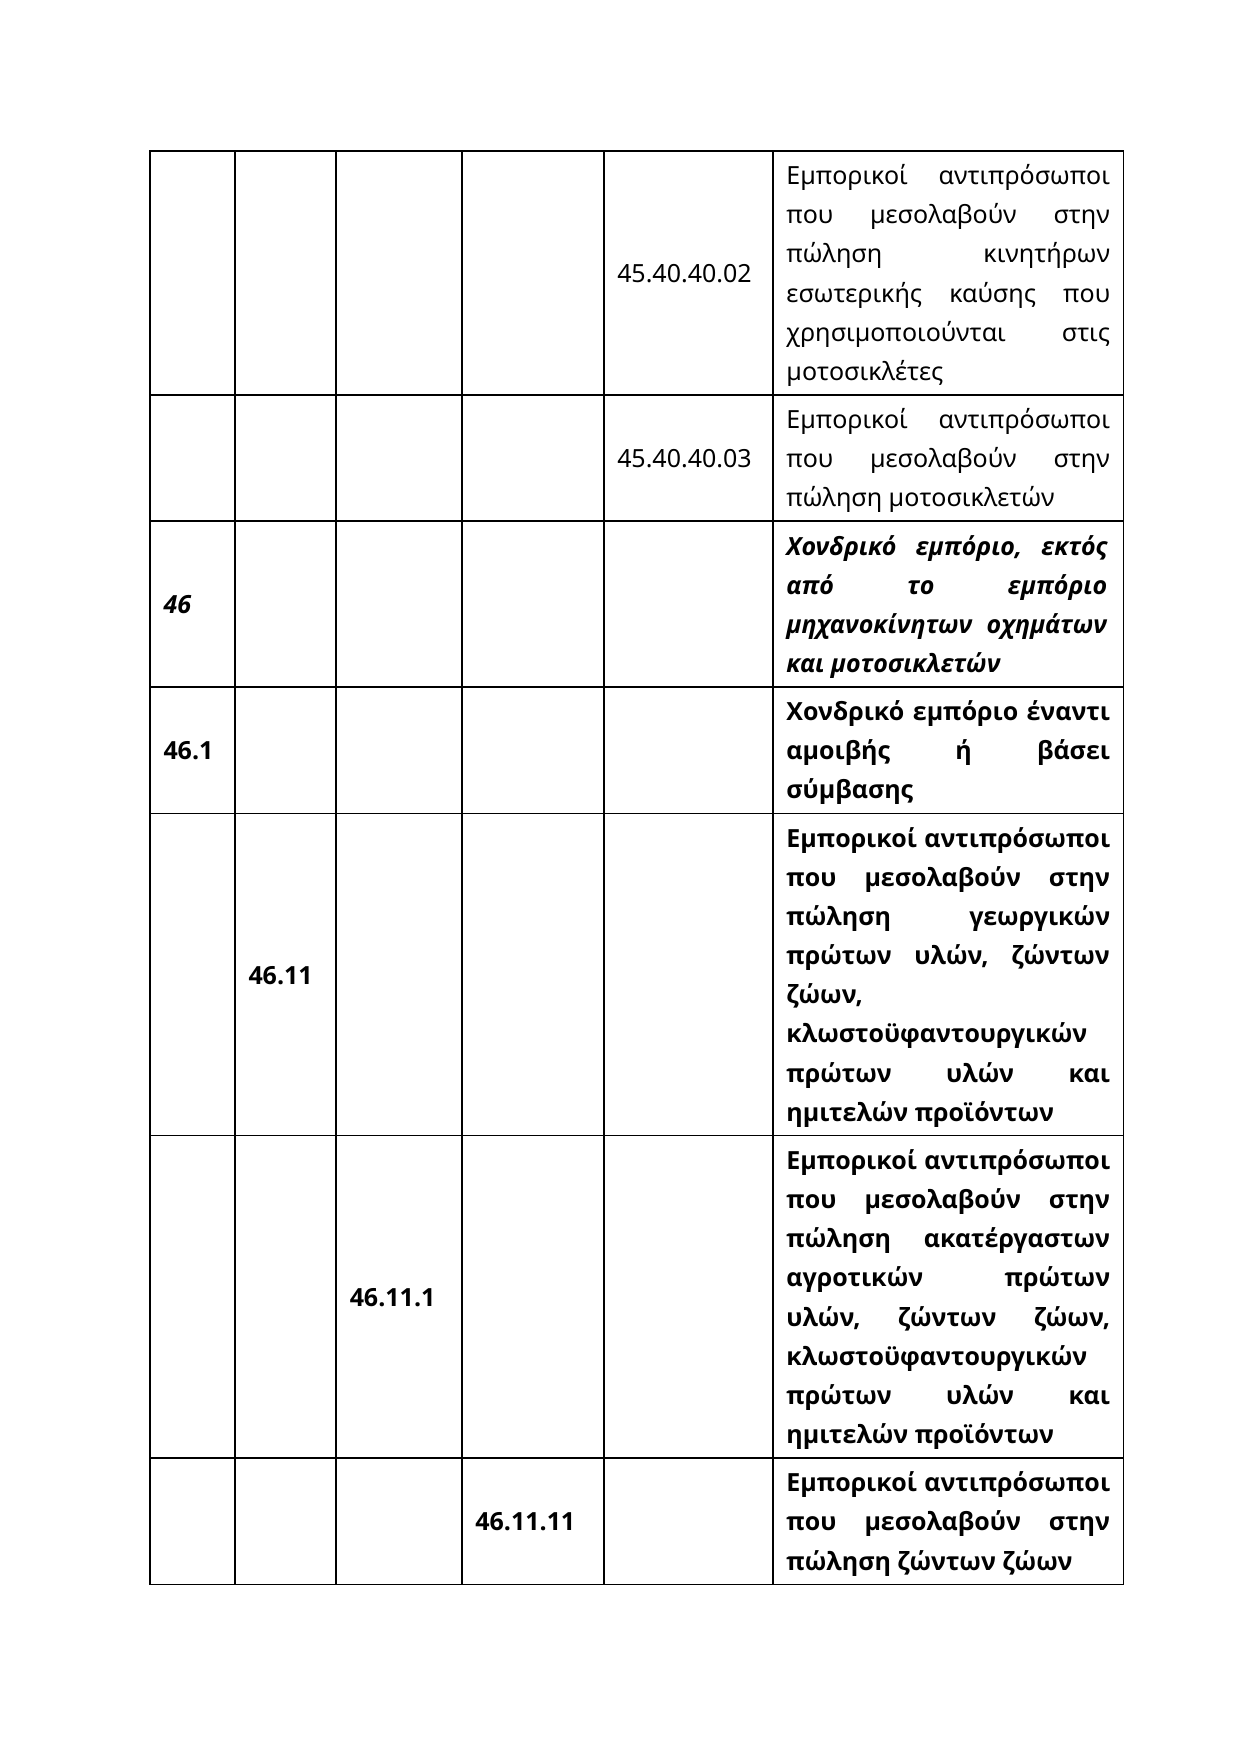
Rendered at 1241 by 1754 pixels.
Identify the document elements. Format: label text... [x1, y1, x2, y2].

table_cell [463, 396, 603, 520]
table_cell 45.40.40.02 [605, 152, 772, 394]
table_cell [605, 688, 772, 812]
table_cell [605, 1459, 772, 1583]
table_cell [463, 814, 603, 1135]
table_cell Εμπορικοί αντιπρόσωποι που μεσολαβούν στην πώληση γεωργικών πρώτων υλών, ζώντων ζώων, κλωστοϋφαντουργικών πρώτων υλών και ημιτελών προϊόντων [774, 814, 1123, 1135]
table_cell [463, 152, 603, 394]
table_cell [337, 522, 461, 686]
table_cell Χονδρικό εμπόριο έναντι αμοιβής ή βάσει σύμβασης [774, 688, 1123, 812]
table_cell [236, 396, 335, 520]
table_cell [236, 1459, 335, 1583]
table_cell [337, 152, 461, 394]
table_cell [151, 1136, 234, 1457]
table_cell 46.11 [236, 814, 335, 1135]
table_cell 46 [151, 522, 234, 686]
table_cell [463, 1136, 603, 1457]
table_cell [236, 522, 335, 686]
table_cell [337, 688, 461, 812]
table_cell [236, 1136, 335, 1457]
table_cell 46.11.1 [337, 1136, 461, 1457]
table_cell 46.11.11 [463, 1459, 603, 1583]
table_cell [151, 1459, 234, 1583]
table_cell [151, 152, 234, 394]
table_cell [605, 814, 772, 1135]
table_cell Χονδρικό εμπόριο, εκτός από το εμπόριο μηχανοκίνητων οχημάτων και μοτοσικλετών [774, 522, 1123, 686]
table_cell [605, 522, 772, 686]
table_cell [463, 522, 603, 686]
table_cell [236, 688, 335, 812]
table_cell [605, 1136, 772, 1457]
table_cell [337, 1459, 461, 1583]
table_cell [337, 396, 461, 520]
table_cell [463, 688, 603, 812]
table_cell Εμπορικοί αντιπρόσωποι που μεσολαβούν στην πώληση ζώντων ζώων [774, 1459, 1123, 1583]
table_cell [151, 814, 234, 1135]
table_cell [337, 814, 461, 1135]
table_cell 45.40.40.03 [605, 396, 772, 520]
table_cell [236, 152, 335, 394]
table_cell Εμπορικοί αντιπρόσωποι που μεσολαβούν στην πώληση μοτοσικλετών [774, 396, 1123, 520]
table_cell Εμπορικοί αντιπρόσωποι που μεσολαβούν στην πώληση ακατέργαστων αγροτικών πρώτων υλών, ζώντων ζώων, κλωστοϋφαντουργικών πρώτων υλών και ημιτελών προϊόντων [774, 1136, 1123, 1457]
table_cell 46.1 [151, 688, 234, 812]
table_cell Εμπορικοί αντιπρόσωποι που μεσολαβούν στην πώληση κινητήρων εσωτερικής καύσης που χρησιμοποιούνται στις μοτοσικλέτες [774, 152, 1123, 394]
table_cell [151, 396, 234, 520]
